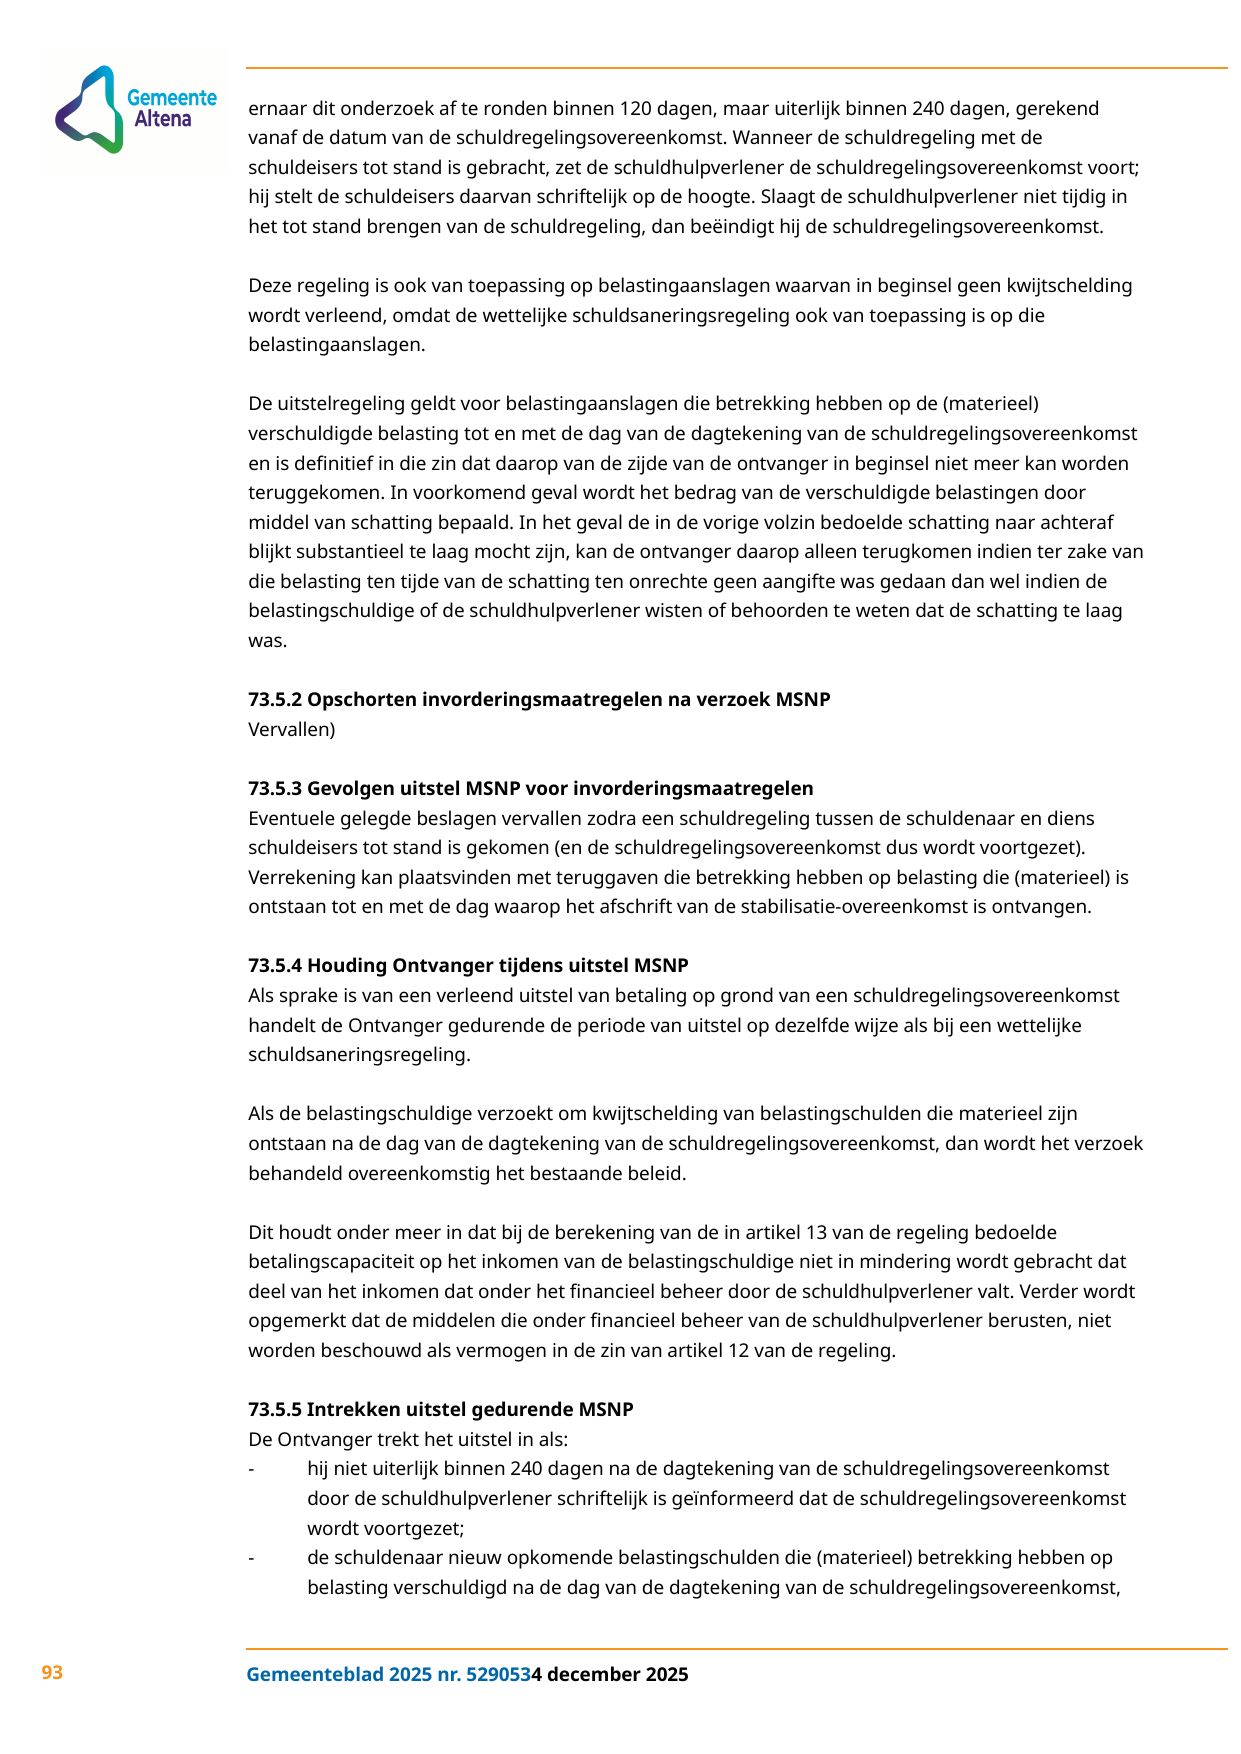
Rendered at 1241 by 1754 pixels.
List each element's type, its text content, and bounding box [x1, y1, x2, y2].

picture [41, 47, 231, 172]
text ernaar dit onderzoek af te ronden binnen 120 dagen, maar uiterlijk binnen 240 dagen, gerekend vanaf de datum van de schuldregelingsovereenkomst. Wanneer de schuldregeling met de schuldeisers tot stand is gebracht, zet de schuldhulpverlener de schuldregelingsovereenkomst voort; hij stelt de schuldeisers daarvan schriftelijk op de hoogte. Slaagt de schuldhulpverlener niet tijdig in het tot stand brengen van de schuldregeling, dan beëindigt hij de schuldregelingsovereenkomst. [248, 95, 1152, 239]
text 73.5.2 Opschorten invorderingsmaatregelen na verzoek MSNP [248, 686, 1152, 712]
text 73.5.4 Houding Ontvanger tijdens uitstel MSNP [248, 953, 1152, 978]
list hij niet uiterlijk binnen 240 dagen na de dagtekening van de schuldregelingsovereenkomst door de schuldhulpverlener schriftelijk is geïnformeerd dat de schuldregelingsovereenkomst wordt voortgezet; [248, 1456, 1152, 1541]
text 73.5.3 Gevolgen uitstel MSNP voor invorderingsmaatregelen [248, 775, 1152, 801]
text Dit houdt onder meer in dat bij de berekening van de in artikel 13 van de regeling bedoelde betalingscapaciteit op het inkomen van de belastingschuldige niet in mindering wordt gebracht dat deel van het inkomen dat onder het financieel beheer door de schuldhulpverlener valt. Verder wordt opgemerkt dat de middelen die onder financieel beheer van de schuldhulpverlener berusten, niet worden beschouwd als vermogen in de zin van artikel 12 van de regeling. [248, 1219, 1152, 1363]
text Deze regeling is ook van toepassing op belastingaanslagen waarvan in beginsel geen kwijtschelding wordt verleend, omdat de wettelijke schuldsaneringsregeling ook van toepassing is op die belastingaanslagen. [248, 272, 1152, 357]
text Eventuele gelegde beslagen vervallen zodra een schuldregeling tussen de schuldenaar en diens schuldeisers tot stand is gekomen (en de schuldregelingsovereenkomst dus wordt voortgezet). Verrekening kan plaatsvinden met teruggaven die betrekking hebben op belasting die (materieel) is ontstaan tot en met de dag waarop het afschrift van de stabilisatie-overeenkomst is ontvangen. [248, 805, 1152, 919]
text De uitstelregeling geldt voor belastingaanslagen die betrekking hebben op de (materieel) verschuldigde belasting tot en met de dag van de dagtekening van de schuldregelingsovereenkomst en is definitief in die zin dat daarop van de zijde van de ontvanger in beginsel niet meer kan worden teruggekomen. In voorkomend geval wordt het bedrag van de verschuldigde belastingen door middel van schatting bepaald. In het geval de in de vorige volzin bedoelde schatting naar achteraf blijkt substantieel te laag mocht zijn, kan de ontvanger daarop alleen terugkomen indien ter zake van die belasting ten tijde van de schatting ten onrechte geen aangifte was gedaan dan wel indien de belastingschuldige of de schuldhulpverlener wisten of behoorden te weten dat de schatting te laag was. [248, 391, 1152, 653]
text Als sprake is van een verleend uitstel van betaling op grond van een schuldregelingsovereenkomst handelt de Ontvanger gedurende de periode van uitstel op dezelfde wijze als bij een wettelijke schuldsaneringsregeling. [248, 982, 1152, 1067]
list de schuldenaar nieuw opkomende belastingschulden die (materieel) betrekking hebben op belasting verschuldigd na de dag van de dagtekening van de schuldregelingsovereenkomst, [248, 1544, 1152, 1600]
text Als de belastingschuldige verzoekt om kwijtschelding van belastingschulden die materieel zijn ontstaan na de dag van de dagtekening van de schuldregelingsovereenkomst, dan wordt het verzoek behandeld overeenkomstig het bestaande beleid. [248, 1101, 1152, 1186]
text De Ontvanger trekt het uitstel in als: [248, 1426, 1152, 1452]
text 73.5.5 Intrekken uitstel gedurende MSNP [248, 1396, 1152, 1422]
text Vervallen) [248, 716, 1152, 742]
